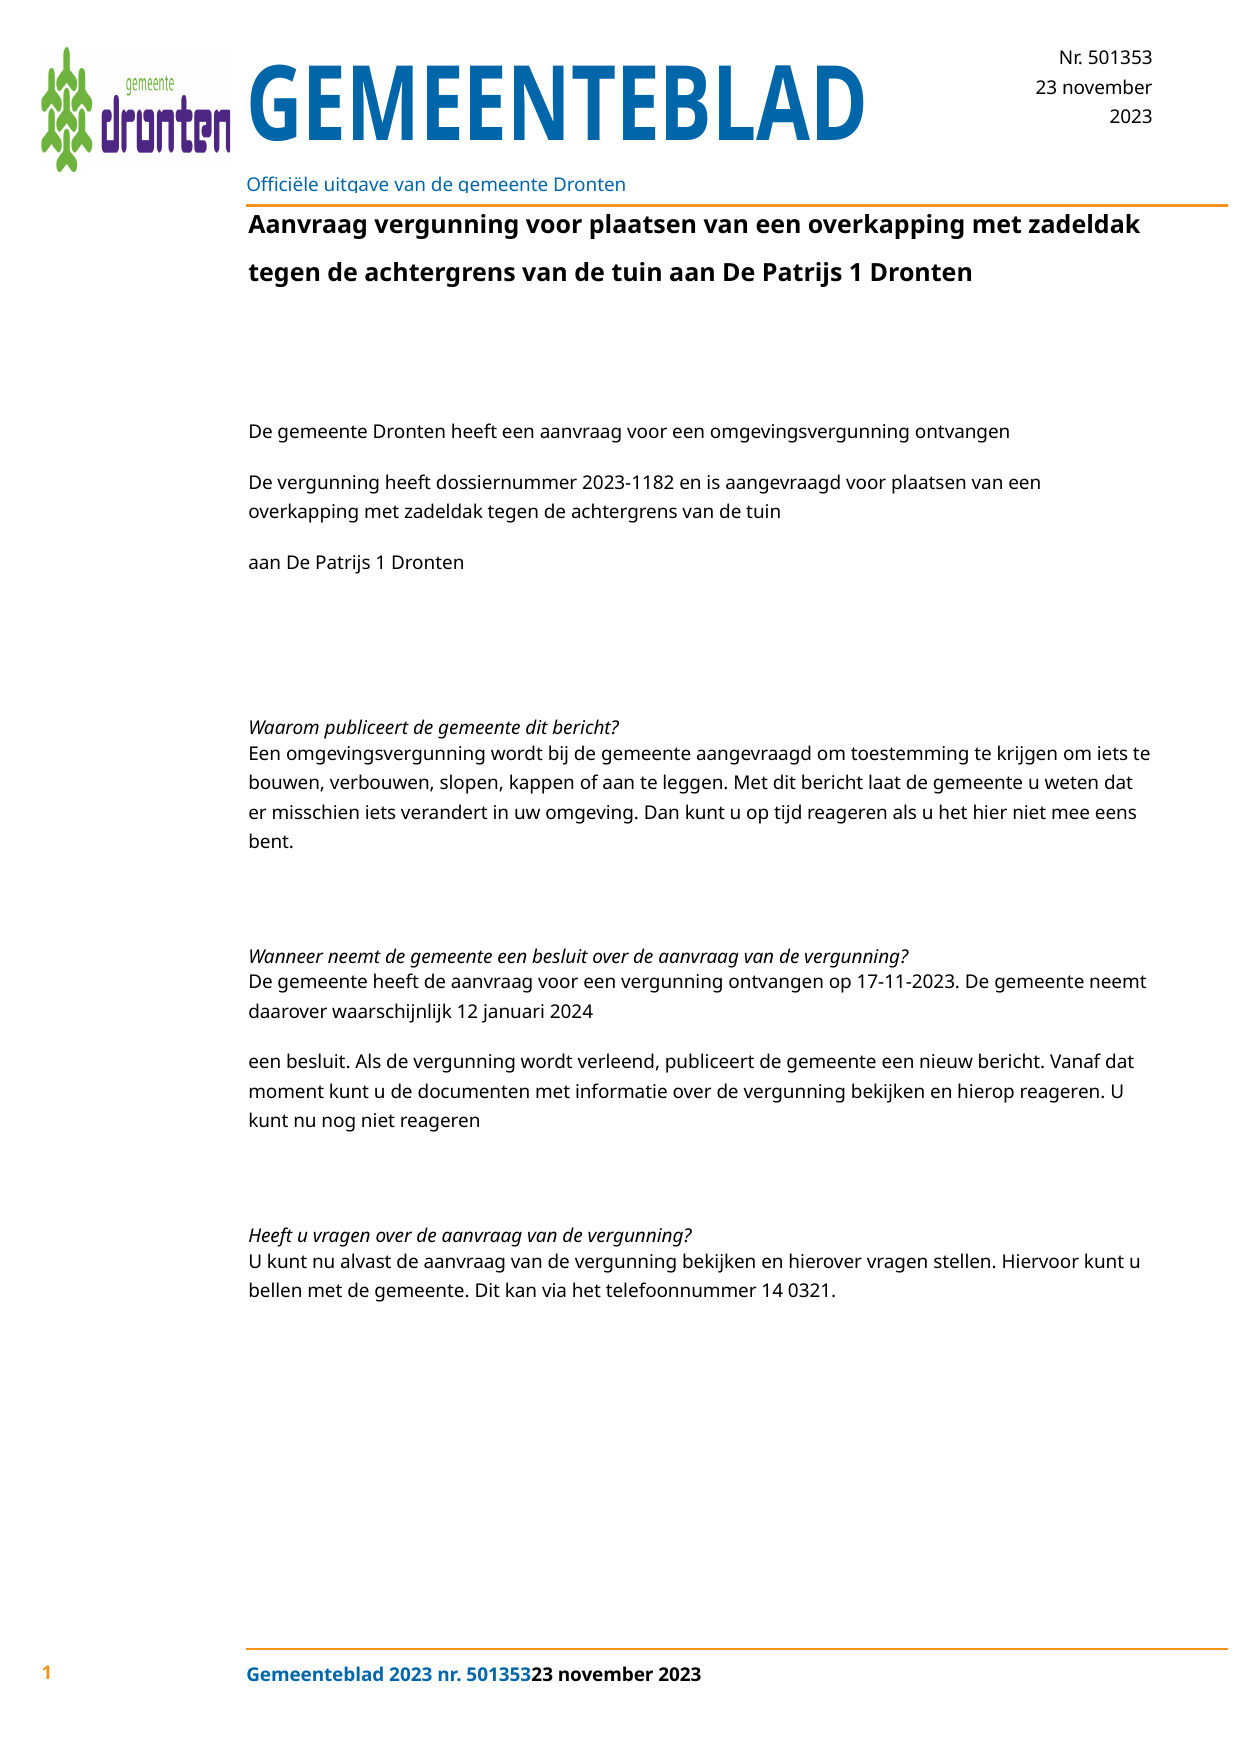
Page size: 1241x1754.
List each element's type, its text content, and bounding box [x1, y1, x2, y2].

text Aanvraag vergunning voor plaatsen van een overkapping met zadeldak tegen de achtergrens van de tuin aan De Patrijs 1 Dronten [248, 207, 1152, 288]
text een besluit. Als de vergunning wordt verleend, publiceert de gemeente een nieuw bericht. Vanaf dat moment kunt u de documenten met informatie over de vergunning bekijken en hierop reageren. U kunt nu nog niet reageren [248, 1048, 1152, 1133]
text U kunt nu alvast de aanvraag van de vergunning bekijken en hierover vragen stellen. Hiervoor kunt u bellen met de gemeente. Dit kan via het telefoonnummer 14 0321. [248, 1248, 1152, 1303]
text Wanneer neemt de gemeente een besluit over de aanvraag van de vergunning? [248, 943, 1152, 968]
text De vergunning heeft dossiernummer 2023-1182 en is aangevraagd voor plaatsen van een overkapping met zadeldak tegen de achtergrens van de tuin [248, 469, 1152, 524]
picture [41, 47, 231, 172]
text Waarom publiceert de gemeente dit bericht? [248, 714, 1152, 740]
text aan De Patrijs 1 Dronten [248, 549, 1152, 575]
text Heeft u vragen over de aanvraag van de vergunning? [248, 1222, 1152, 1248]
text De gemeente heeft de aanvraag voor een vergunning ontvangen op 17-11-2023. De gemeente neemt daarover waarschijnlijk 12 januari 2024 [248, 968, 1152, 1024]
text Een omgevingsvergunning wordt bij de gemeente aangevraagd om toestemming te krijgen om iets te bouwen, verbouwen, slopen, kappen of aan te leggen. Met dit bericht laat de gemeente u weten dat er misschien iets verandert in uw omgeving. Dan kunt u op tijd reageren als u het hier niet mee eens bent. [248, 740, 1152, 854]
text De gemeente Dronten heeft een aanvraag voor een omgevingsvergunning ontvangen [248, 419, 1152, 444]
